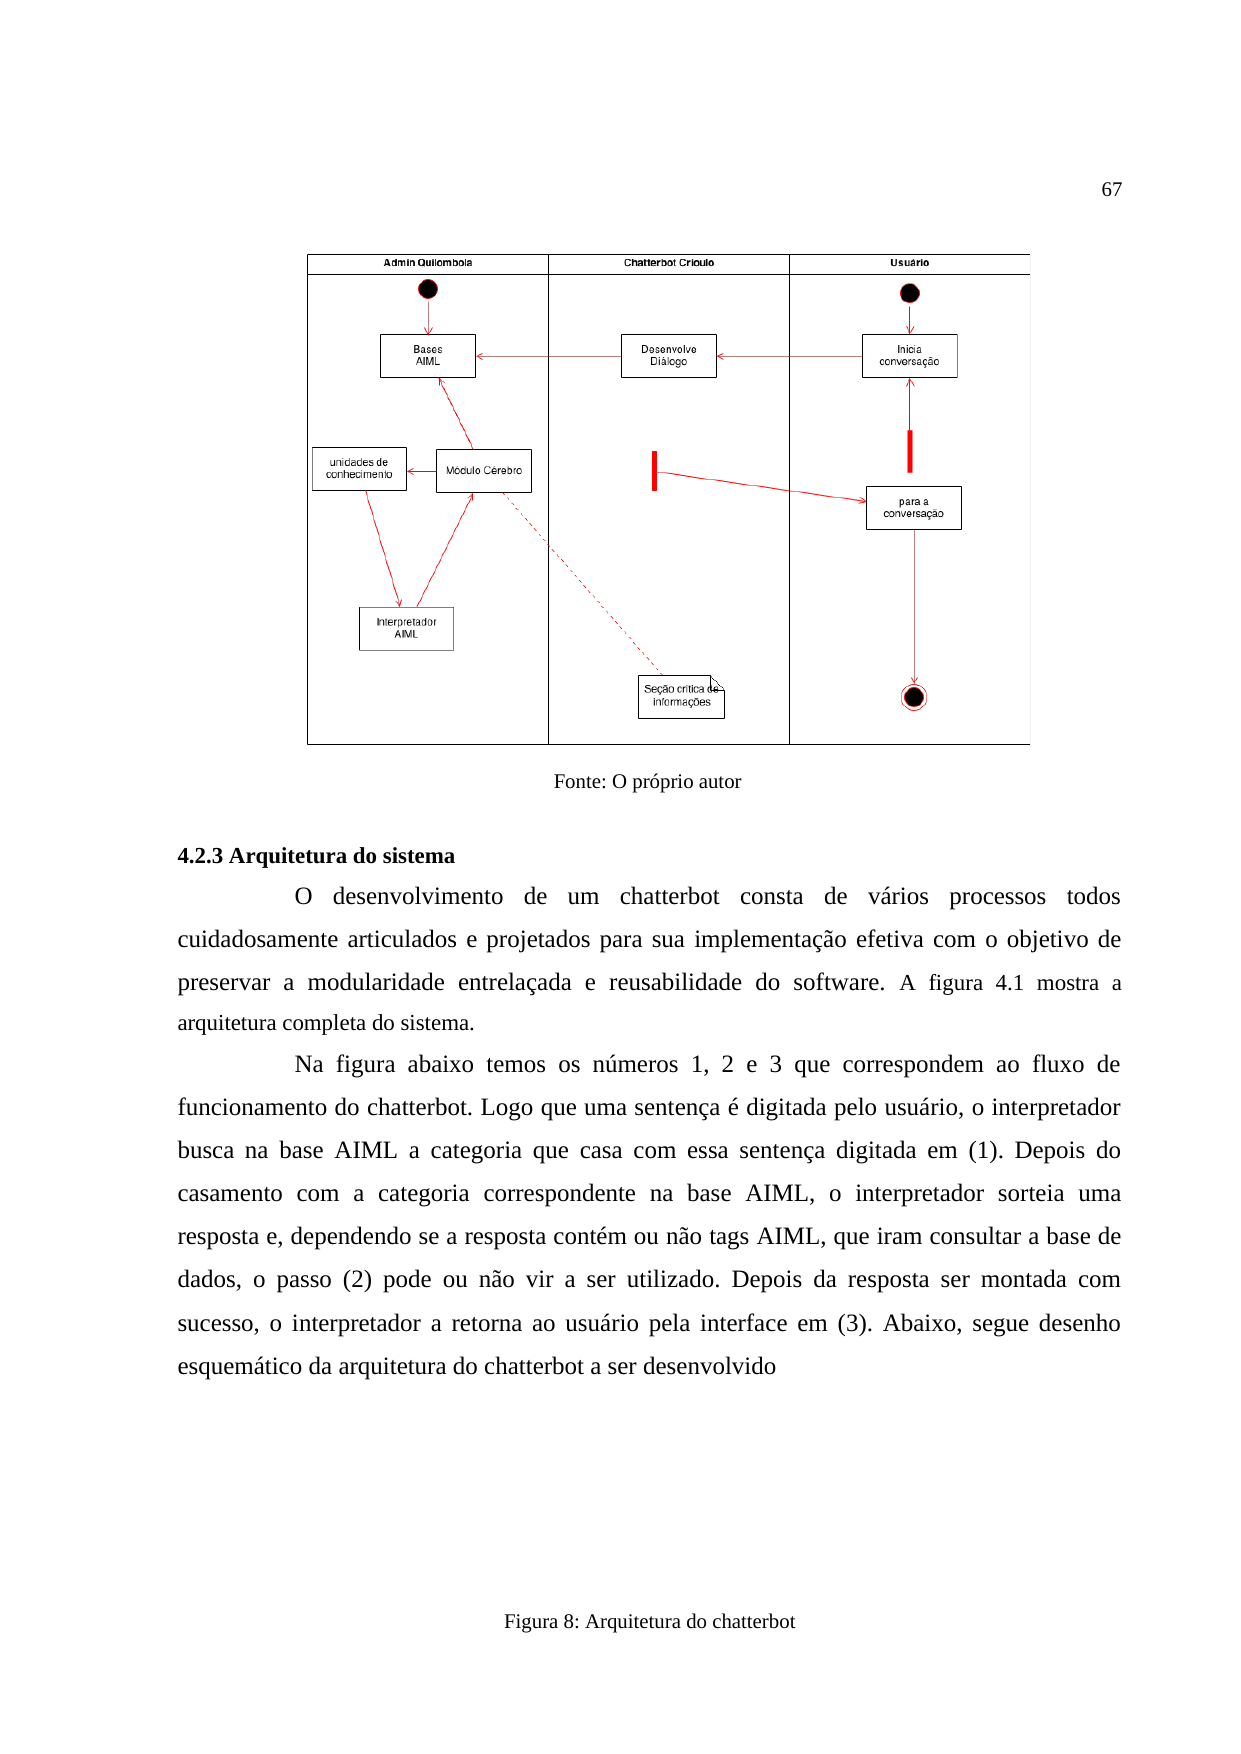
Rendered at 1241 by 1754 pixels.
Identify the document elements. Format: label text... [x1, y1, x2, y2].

text Figura 8: Arquitetura do chatterbot [177, 1609, 1122, 1633]
picture [306, 253, 1030, 748]
text 4.2.3 Arquitetura do sistema [177, 842, 1122, 868]
table_header [176, 231, 1119, 763]
text Na figura abaixo temos os números 1, 2 e 3 que correspondem ao fluxo de funcionamento do chatterbot. Logo que uma sentença é digitada pelo usuário, o interpretador busca na base AIML a categoria que casa com essa sentença digitada em (1). Depois do casamento com a categoria correspondente na base AIML, o interpretador sorteia uma resposta e, dependendo se a resposta contém ou não tags AIML, que iram consultar a base de dados, o passo (2) pode ou não vir a ser utilizado. Depois da resposta ser montada com sucesso, o interpretador a retorna ao usuário pela interface em (3). Abaixo, segue desenho esquemático da arquitetura do chatterbot a ser desenvolvido [177, 1049, 1122, 1379]
text O desenvolvimento de um chatterbot consta de vários processos todos cuidadosamente articulados e projetados para sua implementação efetiva com o objetivo de preservar a modularidade entrelaçada e reusabilidade do software. A figura 4.1 mostra a arquitetura completa do sistema. [177, 881, 1122, 1036]
table_cell Fonte: O próprio autor [176, 763, 1119, 799]
